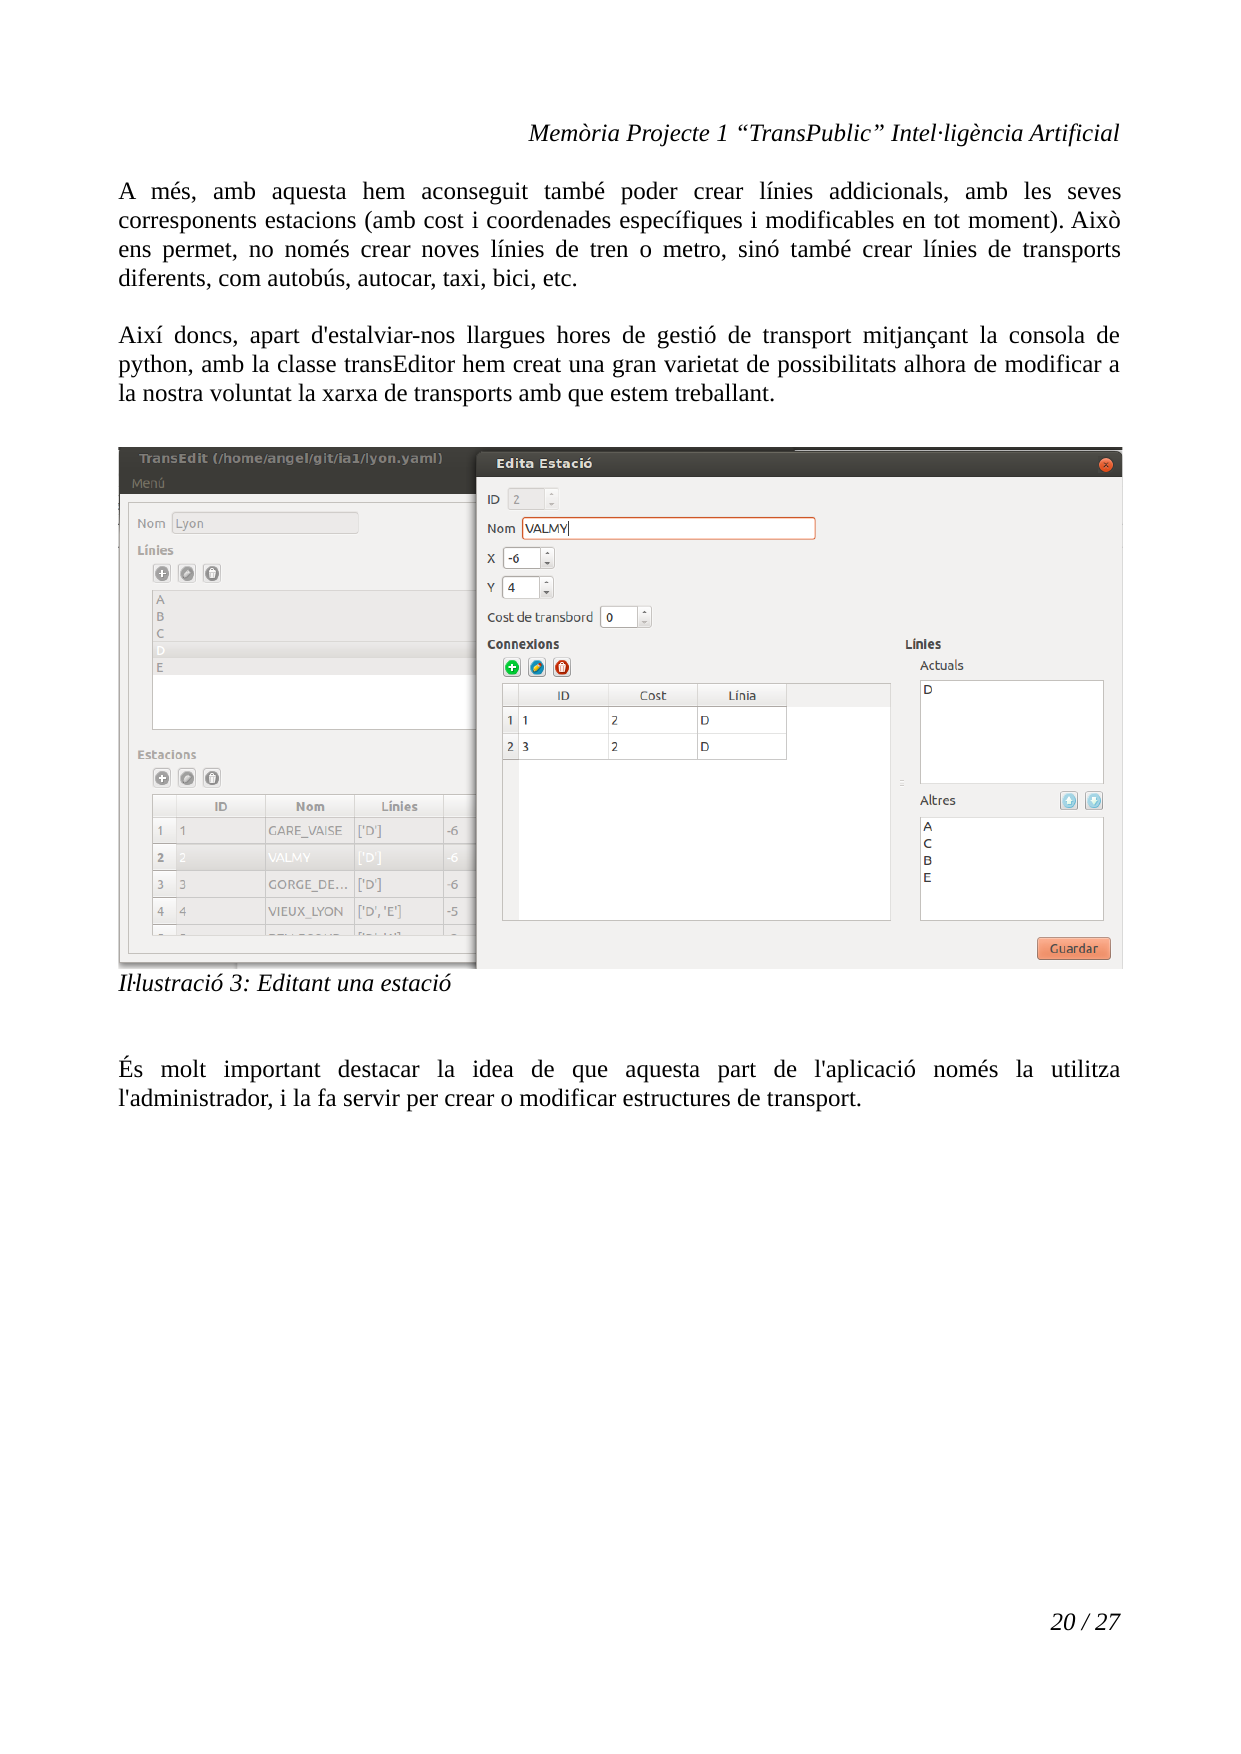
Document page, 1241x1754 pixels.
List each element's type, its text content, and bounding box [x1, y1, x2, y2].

text Iŀlustració 3: Editant una estació [118, 969, 1122, 997]
text Així doncs, apart d'estalviar-nos llargues hores de gestió de transport mitjançant la consola de python, amb la classe transEditor hem creat una gran varietat de possibilitats alhora de modificar a la nostra voluntat la xarxa de transports amb que estem treballant. [118, 320, 1122, 406]
text A més, amb aquesta hem aconseguit també poder crear línies addicionals, amb les seves corresponents estacions (amb cost i coordenades específiques i modificables en tot moment). Això ens permet, no només crear noves línies de tren o metro, sinó també crear línies de transports diferents, com autobús, autocar, taxi, bici, etc. [118, 176, 1122, 291]
picture [118, 447, 1123, 969]
text És molt important destacar la idea de que aquesta part de l'aplicació només la utilitza l'administrador, i la fa servir per crear o modificar estructures de transport. [118, 1054, 1122, 1112]
